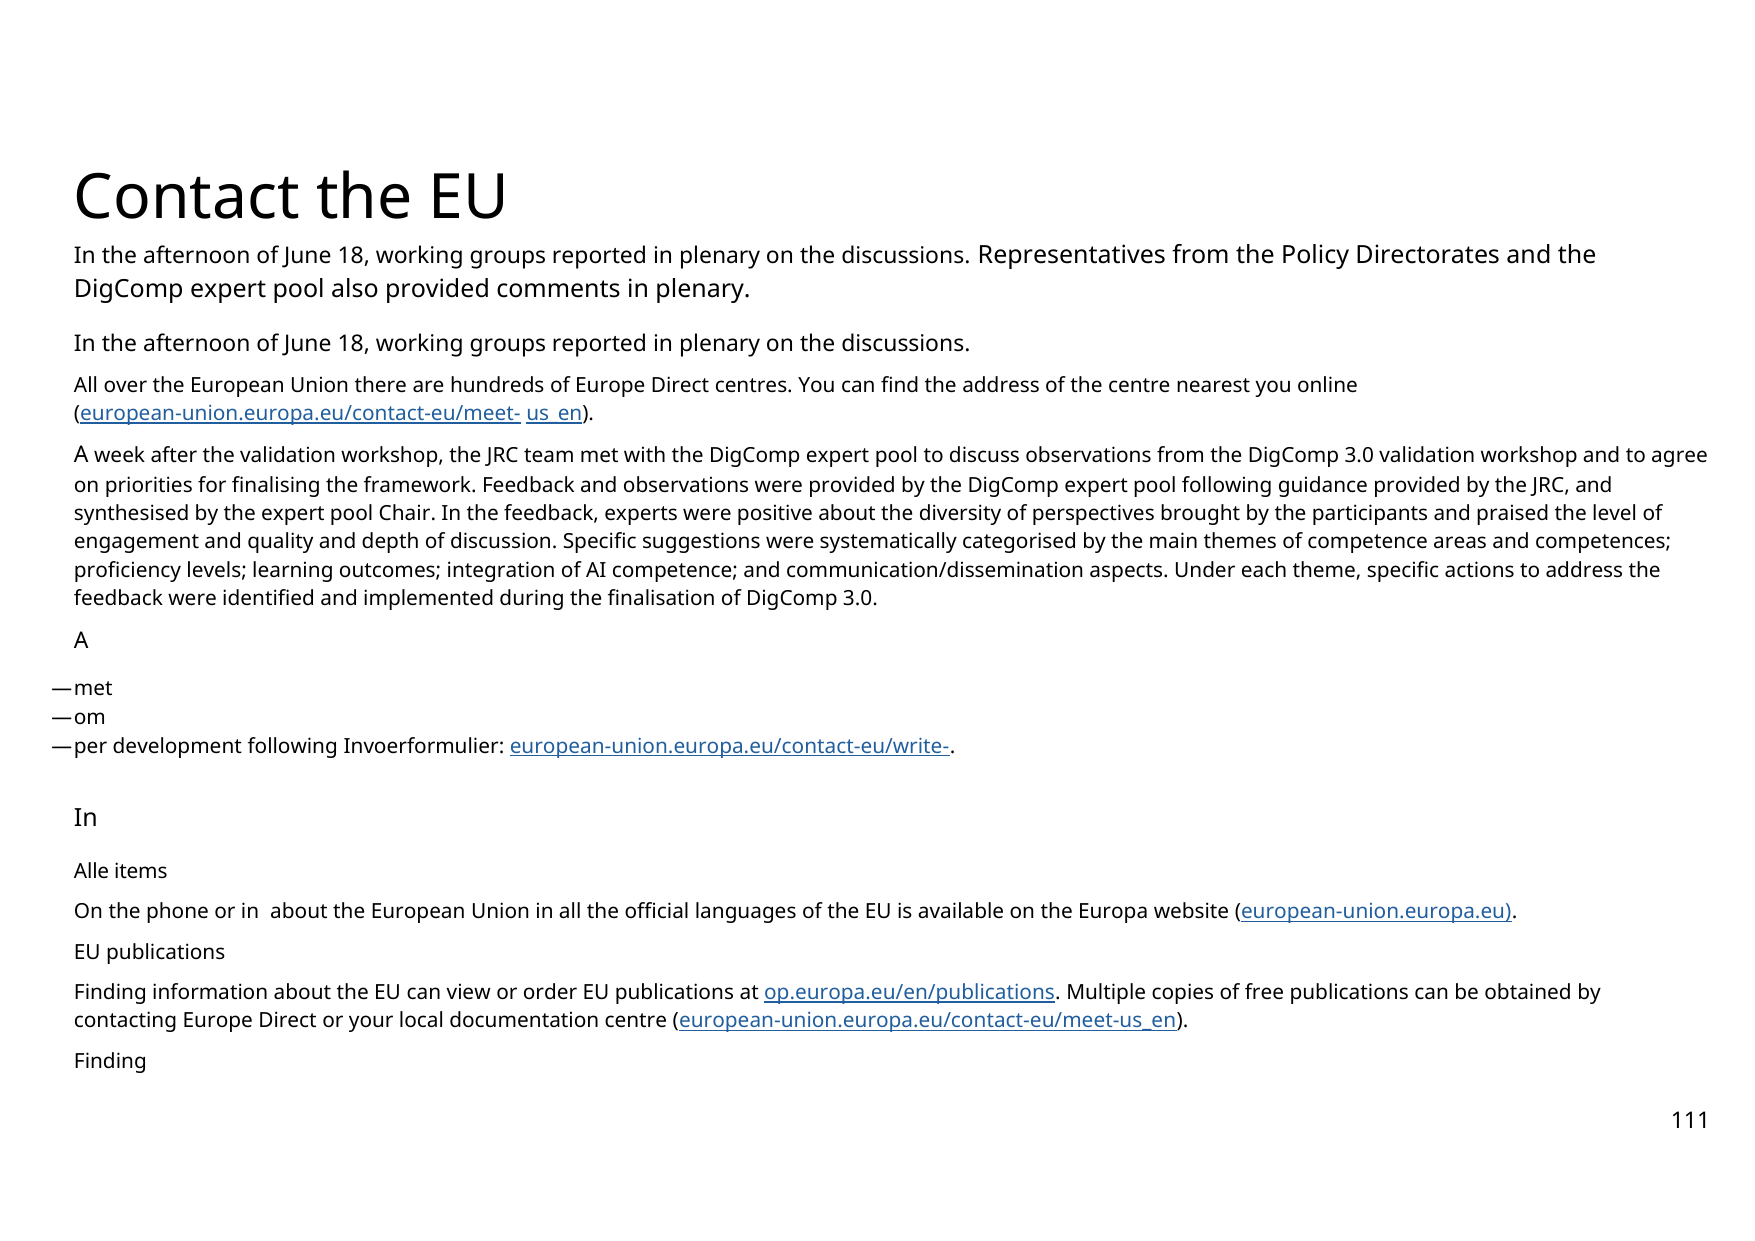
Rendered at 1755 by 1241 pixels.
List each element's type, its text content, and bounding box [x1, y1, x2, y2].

text EU publications [74, 937, 1710, 966]
subtitle Contact the EU [74, 152, 1710, 237]
text Finding [74, 1046, 1710, 1074]
text A week after the validation workshop, the JRC team met with the DigComp expert pool to discuss observations from the DigComp 3.0 validation workshop and to agree on priorities for finalising the framework. Feedback and observations were provided by the DigComp expert pool following guidance provided by the JRC, and synthesised by the expert pool Chair. In the feedback, experts were positive about the diversity of perspectives brought by the participants and praised the level of engagement and quality and depth of discussion. Specific suggestions were systematically categorised by the main themes of competence areas and competences; proficiency levels; learning outcomes; integration of AI competence; and communication/dissemination aspects. Under each theme, specific actions to address the feedback were identified and implemented during the finalisation of DigComp 3.0. [74, 438, 1710, 612]
list met [51, 673, 1710, 701]
text All over the European Union there are hundreds of Europe Direct centres. You can find the address of the centre nearest you online (european-union.europa.eu/contact-eu/meet- us_en). [74, 370, 1672, 427]
list om [51, 702, 1710, 730]
text In [74, 800, 1710, 834]
text A [74, 623, 1710, 655]
text In the afternoon of June 18, working groups reported in plenary on the discussions. Representatives from the Policy Directorates and the DigComp expert pool also provided comments in plenary. [74, 237, 1710, 305]
text Alle items [74, 856, 1710, 885]
text Finding information about the EU can view or order EU publications at op.europa.eu/en/publications. Multiple copies of free publications can be obtained by contacting Europe Direct or your local documentation centre (european-union.europa.eu/contact-eu/meet-us_en). [74, 977, 1617, 1034]
text On the phone or in about the European Union in all the official languages of the EU is available on the Europa website (european-union.europa.eu). [74, 896, 1710, 925]
list per development following Invoerformulier: european-union.europa.eu/contact-eu/write-. [51, 731, 1710, 759]
text In the afternoon of June 18, working groups reported in plenary on the discussions. [74, 327, 1710, 358]
